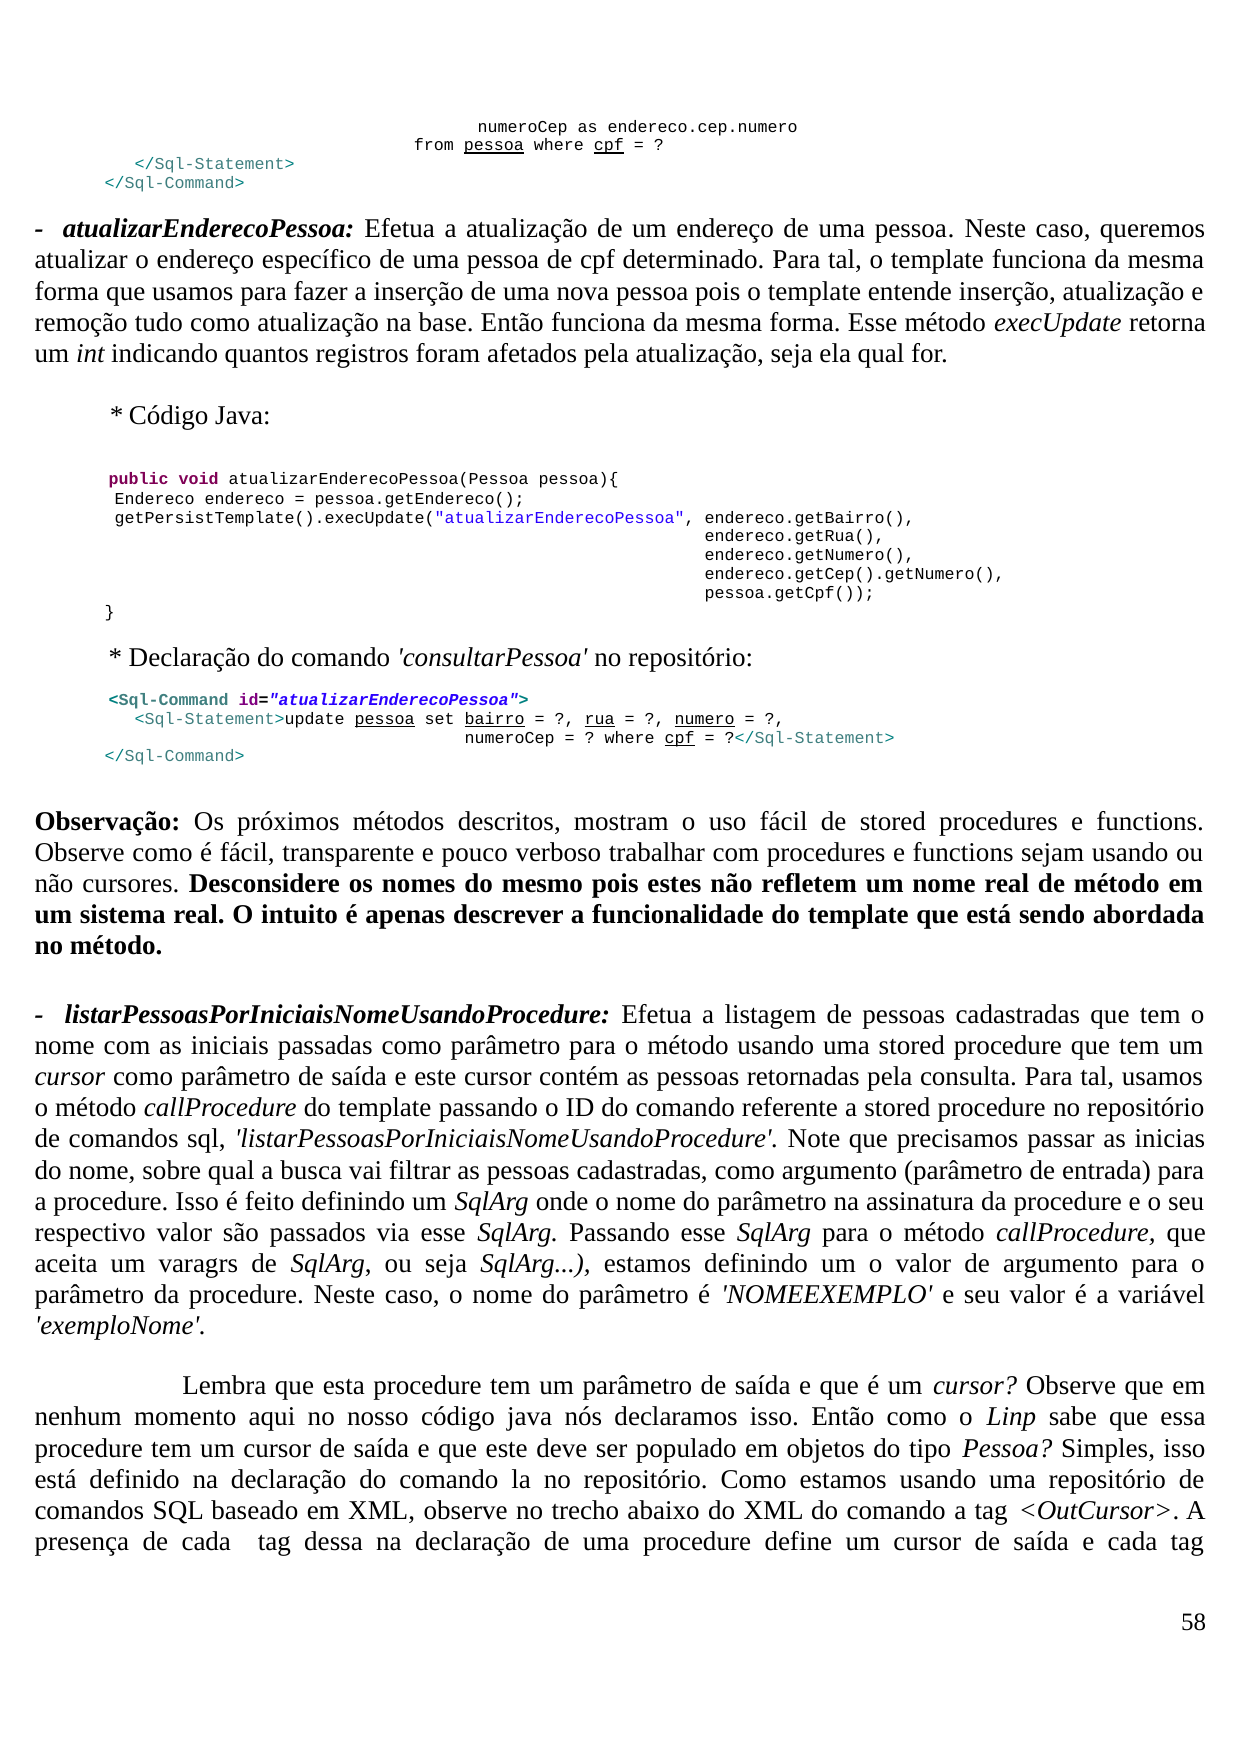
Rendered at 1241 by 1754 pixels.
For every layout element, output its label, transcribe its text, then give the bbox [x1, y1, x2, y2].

text </Sql-Command> [34, 748, 1206, 767]
text <Sql-Statement>update pessoa set bairro = ?, rua = ?, numero = ?, [34, 710, 1206, 729]
text public void atualizarEnderecoPessoa(Pessoa pessoa){ [34, 459, 1206, 490]
text * Declaração do comando 'consultarPessoa' no repositório: [34, 641, 1206, 673]
text numeroCep = ? where cpf = ?</Sql-Statement> [34, 729, 1206, 748]
text numeroCep as endereco.cep.numero [34, 118, 1206, 137]
text getPersistTemplate().execUpdate("atualizarEnderecoPessoa", endereco.getBairro(), [34, 509, 1206, 528]
text Observação: Os próximos métodos descritos, mostram o uso fácil de stored procedures e functions. Observe como é fácil, transparente e pouco verboso trabalhar com procedures e functions sejam usando ou não cursores. Desconsidere os nomes do mesmo pois estes não refletem um nome real de método em um sistema real. O intuito é apenas descrever a funcionalidade do template que está sendo abordada no método. [34, 804, 1206, 960]
text from pessoa where cpf = ? [34, 137, 1206, 156]
text Endereco endereco = pessoa.getEndereco(); [34, 490, 1206, 509]
text endereco.getCep().getNumero(), [34, 566, 1206, 584]
text </Sql-Command> [34, 175, 1206, 193]
text - atualizarEnderecoPessoa: Efetua a atualização de um endereço de uma pessoa. Neste caso, queremos atualizar o endereço específico de uma pessoa de cpf determinado. Para tal, o template funciona da mesma forma que usamos para fazer a inserção de uma nova pessoa pois o template entende inserção, atualização e remoção tudo como atualização na base. Então funciona da mesma forma. Esse método execUpdate retorna um int indicando quantos registros foram afetados pela atualização, seja ela qual for. [34, 212, 1206, 368]
text pessoa.getCpf()); [34, 584, 1206, 603]
text <Sql-Command id="atualizarEnderecoPessoa"> [34, 691, 1206, 710]
text Lembra que esta procedure tem um parâmetro de saída e que é um cursor? Observe que em nenhum momento aqui no nosso código java nós declaramos isso. Então como o Linp sabe que essa procedure tem um cursor de saída e que este deve ser populado em objetos do tipo Pessoa? Simples, isso está definido na declaração do comando la no repositório. Como estamos usando uma repositório de comandos SQL baseado em XML, observe no trecho abaixo do XML do comando a tag <OutCursor>. A presença de cada tag dessa na declaração de uma procedure define um cursor de saída e cada tag [34, 1369, 1206, 1556]
text endereco.getNumero(), [34, 547, 1206, 566]
text </Sql-Statement> [34, 156, 1206, 175]
text * Código Java: [34, 399, 1206, 430]
text } [34, 603, 1206, 622]
text - listarPessoasPorIniciaisNomeUsandoProcedure: Efetua a listagem de pessoas cadastradas que tem o nome com as iniciais passadas como parâmetro para o método usando uma stored procedure que tem um cursor como parâmetro de saída e este cursor contém as pessoas retornadas pela consulta. Para tal, usamos o método callProcedure do template passando o ID do comando referente a stored procedure no repositório de comandos sql, 'listarPessoasPorIniciaisNomeUsandoProcedure'. Note que precisamos passar as inicias do nome, sobre qual a busca vai filtrar as pessoas cadastradas, como argumento (parâmetro de entrada) para a procedure. Isso é feito definindo um SqlArg onde o nome do parâmetro na assinatura da procedure e o seu respectivo valor são passados via esse SqlArg. Passando esse SqlArg para o método callProcedure, que aceita um varagrs de SqlArg, ou seja SqlArg...), estamos definindo um o valor de argumento para o parâmetro da procedure. Neste caso, o nome do parâmetro é 'NOMEEXEMPLO' e seu valor é a variável 'exemploNome'. [34, 998, 1206, 1341]
text endereco.getRua(), [34, 528, 1206, 547]
